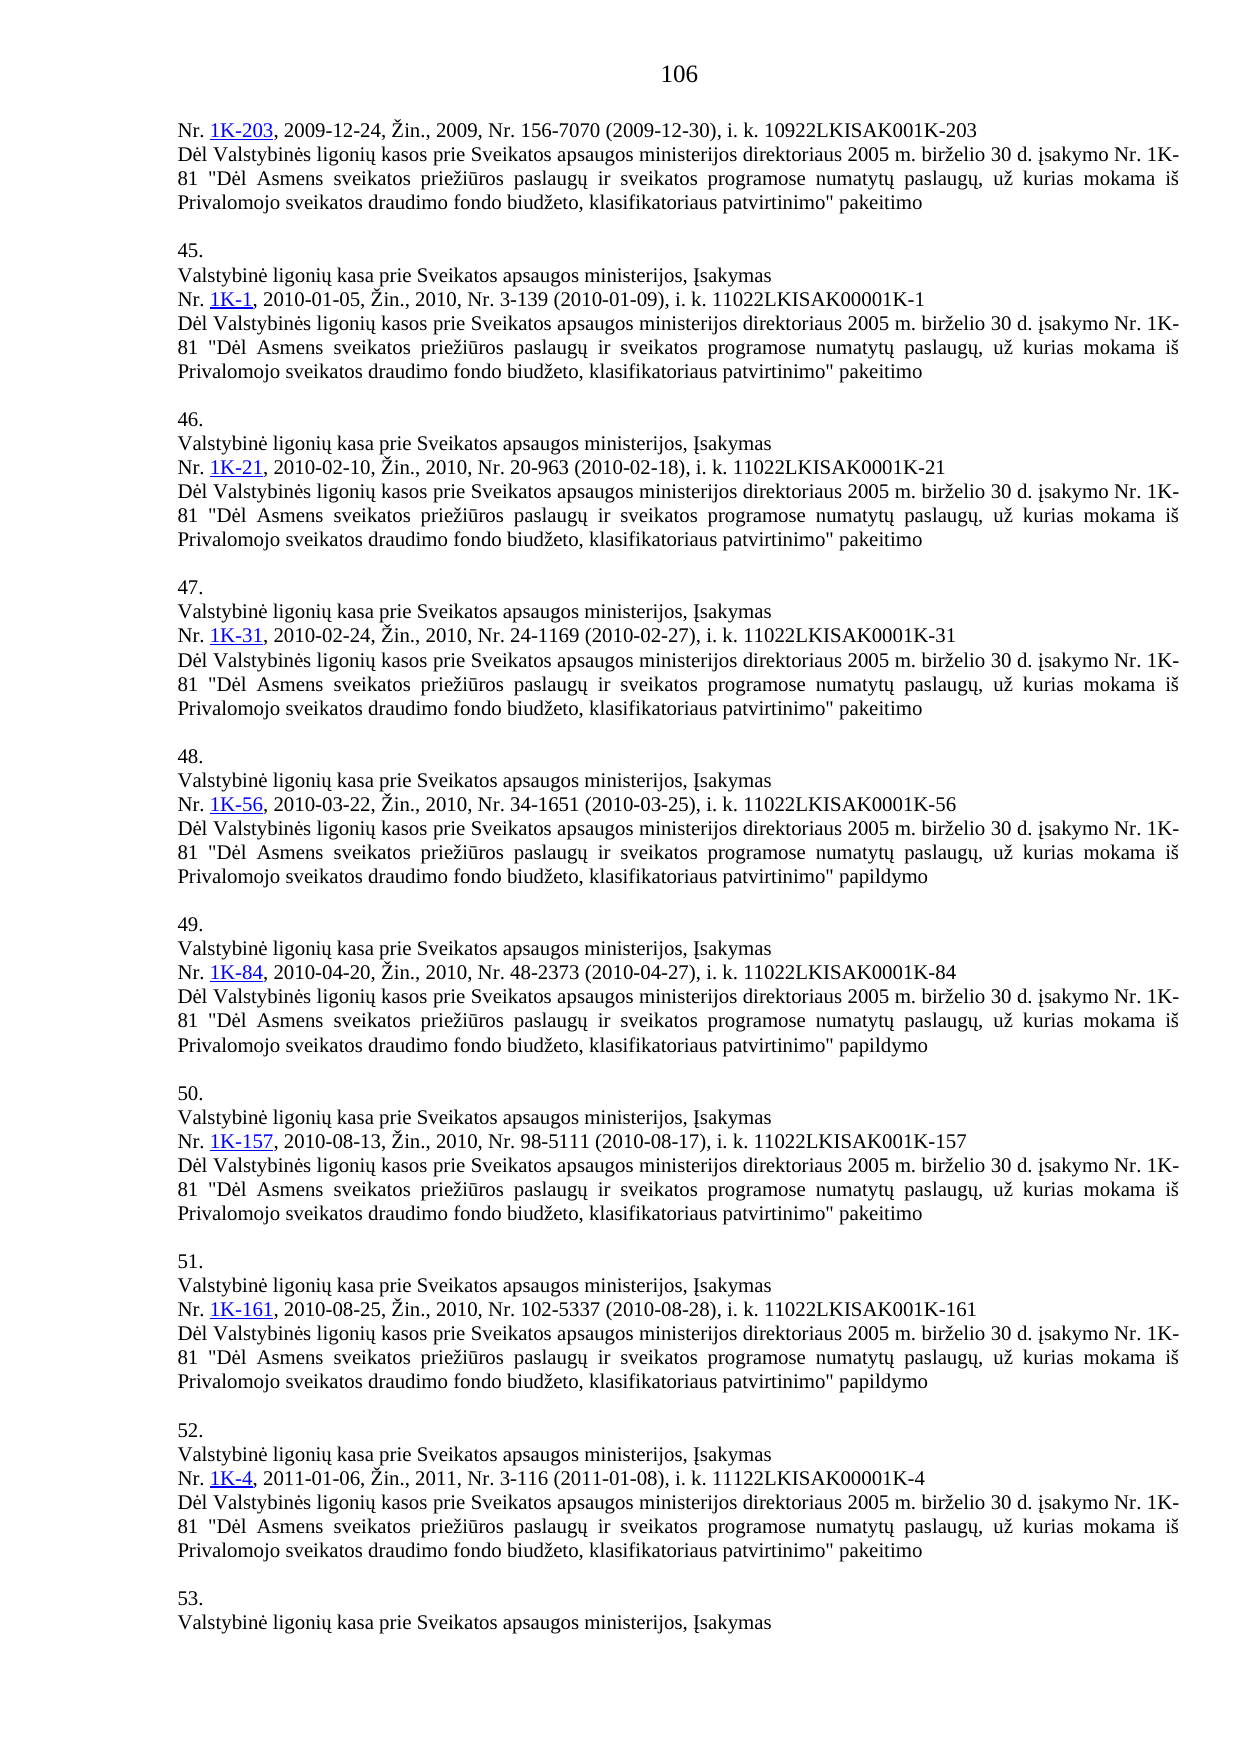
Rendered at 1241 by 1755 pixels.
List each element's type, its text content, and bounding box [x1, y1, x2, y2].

text 47. [177, 575, 1181, 599]
text Nr. 1K-1, 2010-01-05, Žin., 2010, Nr. 3-139 (2010-01-09), i. k. 11022LKISAK00001K-1 [177, 287, 1181, 311]
text Valstybinė ligonių kasa prie Sveikatos apsaugos ministerijos, Įsakymas [177, 431, 1181, 455]
text Nr. 1K-21, 2010-02-10, Žin., 2010, Nr. 20-963 (2010-02-18), i. k. 11022LKISAK0001K-21 [177, 455, 1181, 479]
text Valstybinė ligonių kasa prie Sveikatos apsaugos ministerijos, Įsakymas [177, 1442, 1181, 1466]
text Nr. 1K-157, 2010-08-13, Žin., 2010, Nr. 98-5111 (2010-08-17), i. k. 11022LKISAK001K-157 [177, 1129, 1181, 1153]
text 51. [177, 1249, 1181, 1273]
text Dėl Valstybinės ligonių kasos prie Sveikatos apsaugos ministerijos direktoriaus 2005 m. birželio 30 d. įsakymo Nr. 1K-81 "Dėl Asmens sveikatos priežiūros paslaugų ir sveikatos programose numatytų paslaugų, už kurias mokama iš Privalomojo sveikatos draudimo fondo biudžeto, klasifikatoriaus patvirtinimo" pakeitimo [177, 647, 1181, 720]
text 45. [177, 238, 1181, 262]
text Dėl Valstybinės ligonių kasos prie Sveikatos apsaugos ministerijos direktoriaus 2005 m. birželio 30 d. įsakymo Nr. 1K-81 "Dėl Asmens sveikatos priežiūros paslaugų ir sveikatos programose numatytų paslaugų, už kurias mokama iš Privalomojo sveikatos draudimo fondo biudžeto, klasifikatoriaus patvirtinimo" pakeitimo [177, 479, 1181, 551]
text Valstybinė ligonių kasa prie Sveikatos apsaugos ministerijos, Įsakymas [177, 1273, 1181, 1297]
text 49. [177, 912, 1181, 936]
text Dėl Valstybinės ligonių kasos prie Sveikatos apsaugos ministerijos direktoriaus 2005 m. birželio 30 d. įsakymo Nr. 1K-81 "Dėl Asmens sveikatos priežiūros paslaugų ir sveikatos programose numatytų paslaugų, už kurias mokama iš Privalomojo sveikatos draudimo fondo biudžeto, klasifikatoriaus patvirtinimo" papildymo [177, 984, 1181, 1057]
text Dėl Valstybinės ligonių kasos prie Sveikatos apsaugos ministerijos direktoriaus 2005 m. birželio 30 d. įsakymo Nr. 1K-81 "Dėl Asmens sveikatos priežiūros paslaugų ir sveikatos programose numatytų paslaugų, už kurias mokama iš Privalomojo sveikatos draudimo fondo biudžeto, klasifikatoriaus patvirtinimo" pakeitimo [177, 142, 1181, 214]
text Nr. 1K-84, 2010-04-20, Žin., 2010, Nr. 48-2373 (2010-04-27), i. k. 11022LKISAK0001K-84 [177, 960, 1181, 984]
text Dėl Valstybinės ligonių kasos prie Sveikatos apsaugos ministerijos direktoriaus 2005 m. birželio 30 d. įsakymo Nr. 1K-81 "Dėl Asmens sveikatos priežiūros paslaugų ir sveikatos programose numatytų paslaugų, už kurias mokama iš Privalomojo sveikatos draudimo fondo biudžeto, klasifikatoriaus patvirtinimo" papildymo [177, 816, 1181, 888]
text 53. [177, 1586, 1181, 1610]
text 52. [177, 1417, 1181, 1442]
text Valstybinė ligonių kasa prie Sveikatos apsaugos ministerijos, Įsakymas [177, 1105, 1181, 1129]
text Nr. 1K-56, 2010-03-22, Žin., 2010, Nr. 34-1651 (2010-03-25), i. k. 11022LKISAK0001K-56 [177, 792, 1181, 816]
text 48. [177, 744, 1181, 768]
text Dėl Valstybinės ligonių kasos prie Sveikatos apsaugos ministerijos direktoriaus 2005 m. birželio 30 d. įsakymo Nr. 1K-81 "Dėl Asmens sveikatos priežiūros paslaugų ir sveikatos programose numatytų paslaugų, už kurias mokama iš Privalomojo sveikatos draudimo fondo biudžeto, klasifikatoriaus patvirtinimo" pakeitimo [177, 1490, 1181, 1562]
text Dėl Valstybinės ligonių kasos prie Sveikatos apsaugos ministerijos direktoriaus 2005 m. birželio 30 d. įsakymo Nr. 1K-81 "Dėl Asmens sveikatos priežiūros paslaugų ir sveikatos programose numatytų paslaugų, už kurias mokama iš Privalomojo sveikatos draudimo fondo biudžeto, klasifikatoriaus patvirtinimo" pakeitimo [177, 1153, 1181, 1225]
text Valstybinė ligonių kasa prie Sveikatos apsaugos ministerijos, Įsakymas [177, 936, 1181, 960]
text Valstybinė ligonių kasa prie Sveikatos apsaugos ministerijos, Įsakymas [177, 262, 1181, 287]
text Dėl Valstybinės ligonių kasos prie Sveikatos apsaugos ministerijos direktoriaus 2005 m. birželio 30 d. įsakymo Nr. 1K-81 "Dėl Asmens sveikatos priežiūros paslaugų ir sveikatos programose numatytų paslaugų, už kurias mokama iš Privalomojo sveikatos draudimo fondo biudžeto, klasifikatoriaus patvirtinimo" papildymo [177, 1321, 1181, 1393]
text Valstybinė ligonių kasa prie Sveikatos apsaugos ministerijos, Įsakymas [177, 599, 1181, 623]
text 50. [177, 1081, 1181, 1105]
text Valstybinė ligonių kasa prie Sveikatos apsaugos ministerijos, Įsakymas [177, 1610, 1181, 1634]
text Dėl Valstybinės ligonių kasos prie Sveikatos apsaugos ministerijos direktoriaus 2005 m. birželio 30 d. įsakymo Nr. 1K-81 "Dėl Asmens sveikatos priežiūros paslaugų ir sveikatos programose numatytų paslaugų, už kurias mokama iš Privalomojo sveikatos draudimo fondo biudžeto, klasifikatoriaus patvirtinimo" pakeitimo [177, 311, 1181, 383]
text 46. [177, 407, 1181, 431]
text Nr. 1K-4, 2011-01-06, Žin., 2011, Nr. 3-116 (2011-01-08), i. k. 11122LKISAK00001K-4 [177, 1466, 1181, 1490]
text Valstybinė ligonių kasa prie Sveikatos apsaugos ministerijos, Įsakymas [177, 768, 1181, 792]
text Nr. 1K-203, 2009-12-24, Žin., 2009, Nr. 156-7070 (2009-12-30), i. k. 10922LKISAK001K-203 [177, 118, 1181, 142]
text Nr. 1K-31, 2010-02-24, Žin., 2010, Nr. 24-1169 (2010-02-27), i. k. 11022LKISAK0001K-31 [177, 623, 1181, 647]
text Nr. 1K-161, 2010-08-25, Žin., 2010, Nr. 102-5337 (2010-08-28), i. k. 11022LKISAK001K-161 [177, 1297, 1181, 1321]
